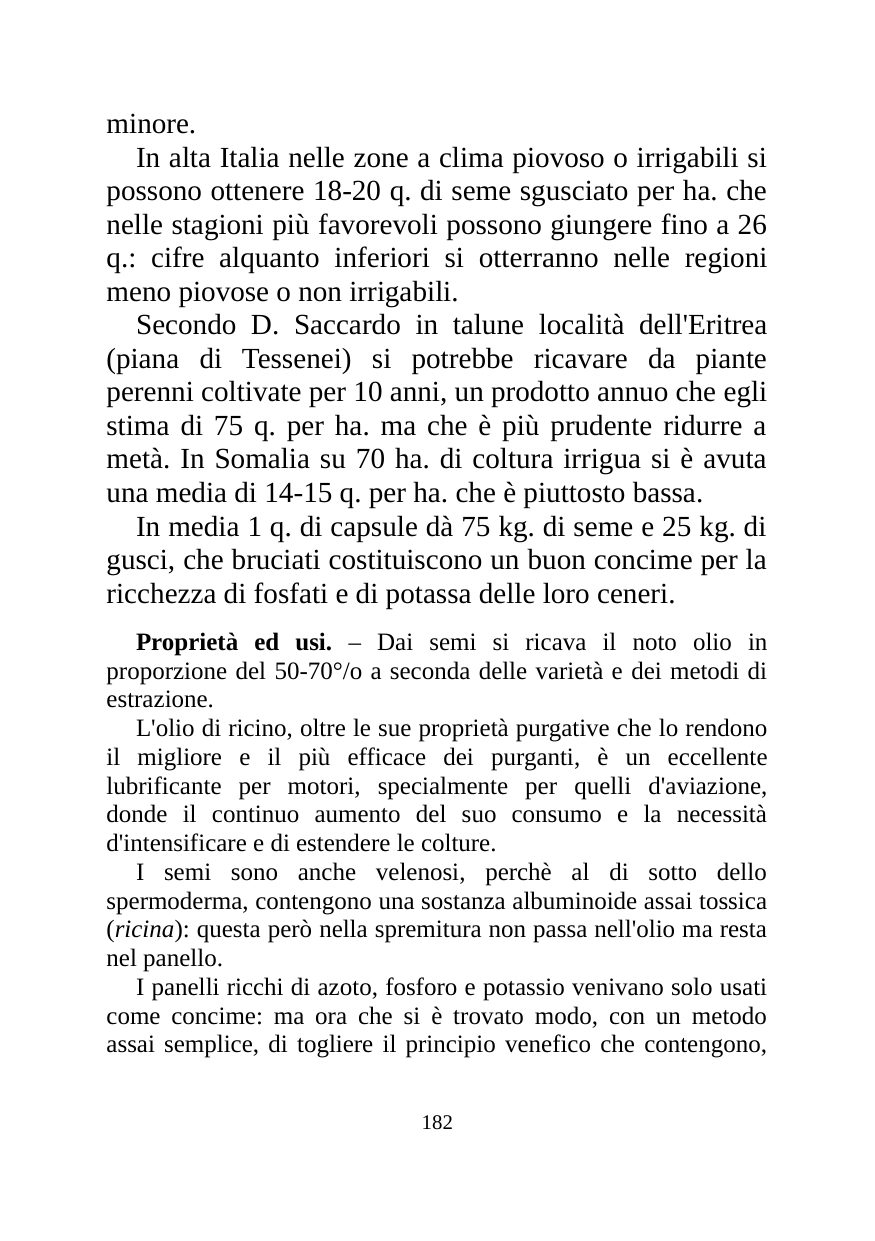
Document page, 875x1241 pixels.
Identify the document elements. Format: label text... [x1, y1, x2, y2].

text Secondo D. Saccardo in talune località dell'Eritrea (piana di Tessenei) si potrebbe ricavare da piante perenni coltivate per 10 anni, un prodotto annuo che egli stima di 75 q. per ha. ma che è più prudente ridurre a metà. In Somalia su 70 ha. di coltura irrigua si è avuta una media di 14-15 q. per ha. che è piuttosto bassa. [106, 307, 768, 509]
text minore. [106, 106, 768, 140]
text In alta Italia nelle zone a clima piovoso o irrigabili si possono ottenere 18-20 q. di seme sgusciato per ha. che nelle stagioni più favorevoli possono giungere fino a 26 q.: cifre alquanto inferiori si otterranno nelle regioni meno piovose o non irrigabili. [106, 140, 768, 307]
text In media 1 q. di capsule dà 75 kg. di seme e 25 kg. di gusci, che bruciati costituiscono un buon concime per la ricchezza di fosfati e di potassa delle loro ceneri. [106, 509, 768, 609]
text I panelli ricchi di azoto, fosforo e potassio venivano solo usati come concime: ma ora che si è trovato modo, con un metodo assai semplice, di togliere il principio venefico che contengono, [106, 972, 768, 1058]
text I semi sono anche velenosi, perchè al di sotto dello spermoderma, contengono una sostanza albuminoide assai tossica (ricina): questa però nella spremitura non passa nell'olio ma resta nel panello. [106, 857, 768, 972]
text Proprietà ed usi. – Dai semi si ricava il noto olio in proporzione del 50-70°/o a seconda delle varietà e dei metodi di estrazione. [106, 627, 768, 713]
text L'olio di ricino, oltre le sue proprietà purgative che lo rendono il migliore e il più efficace dei purganti, è un eccellente lubrificante per motori, specialmente per quelli d'aviazione, donde il continuo aumento del suo consumo e la necessità d'intensificare e di estendere le colture. [106, 713, 768, 857]
